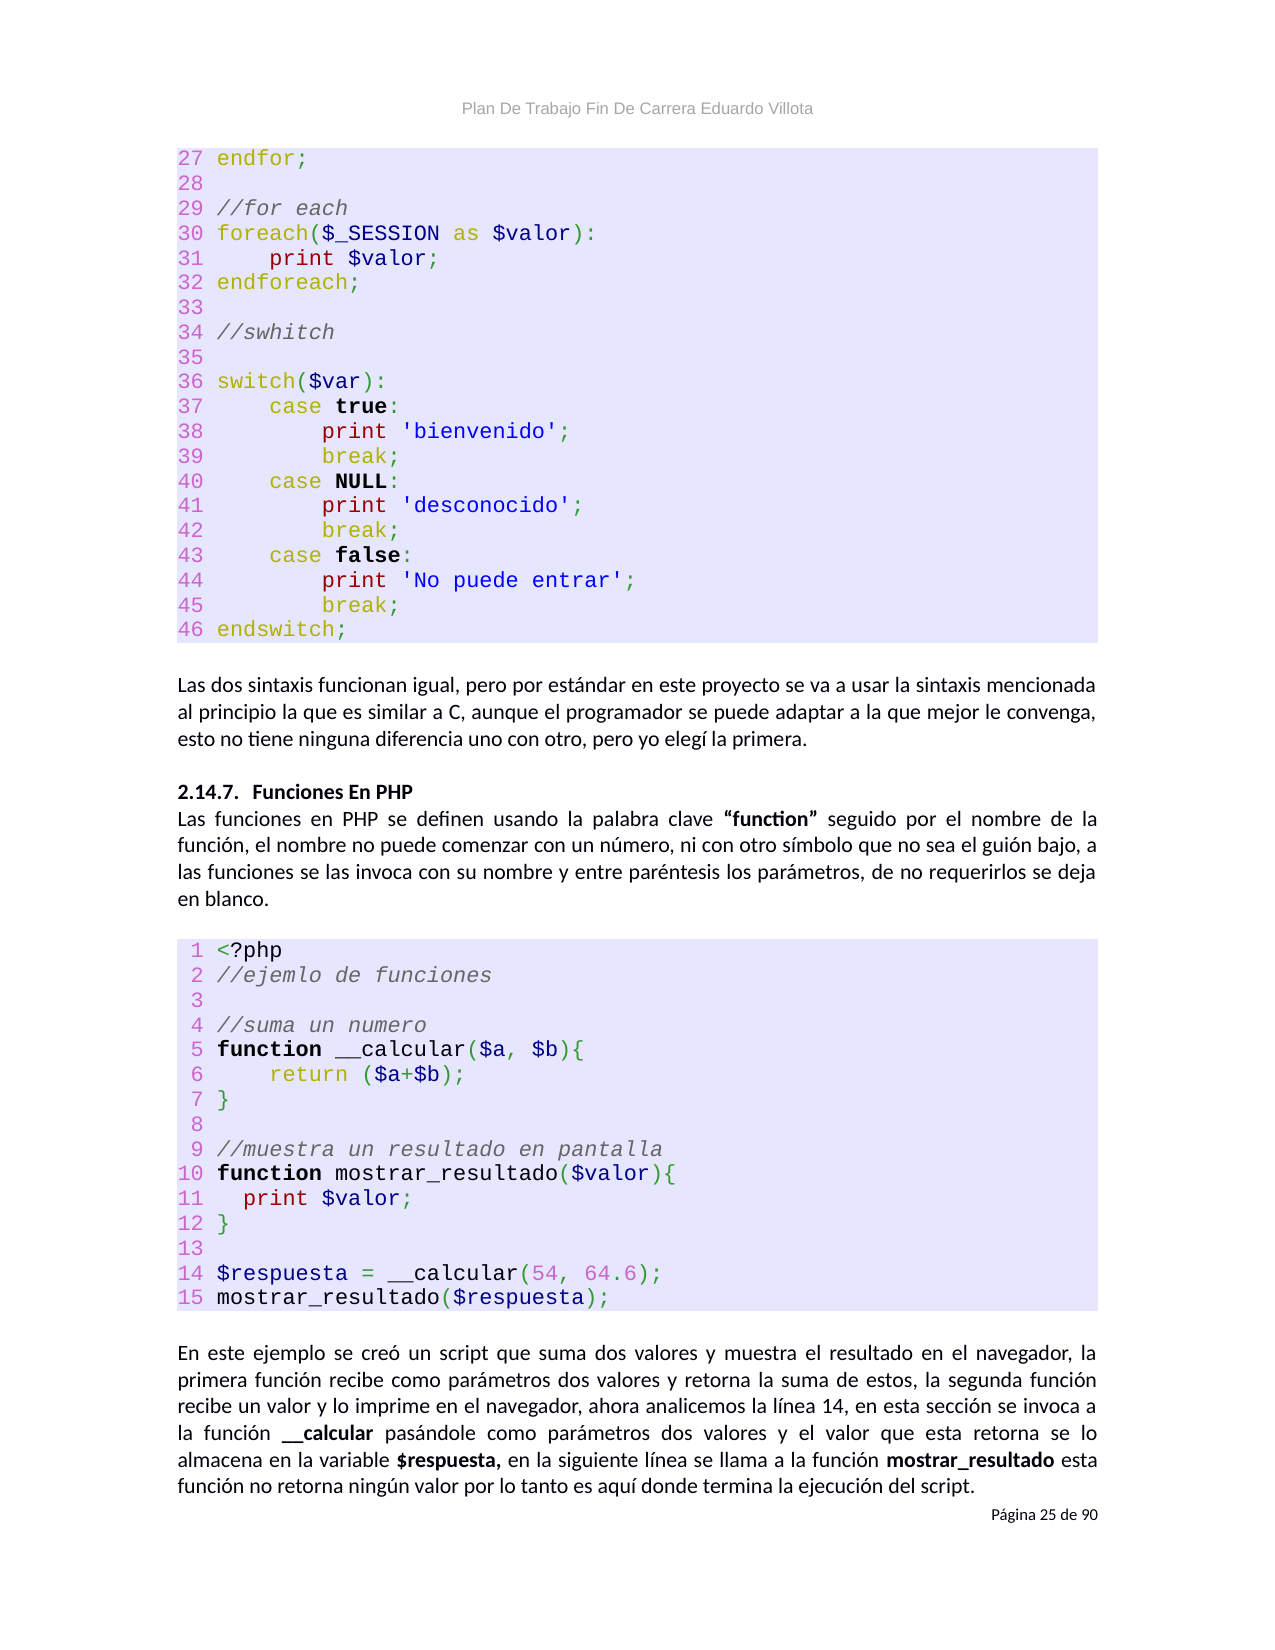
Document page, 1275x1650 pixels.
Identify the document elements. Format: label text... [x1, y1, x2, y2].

text 11 print $valor; [177, 1187, 1098, 1212]
text 4 //suma un numero [177, 1014, 1098, 1039]
text 9 //muestra un resultado en pantalla [177, 1138, 1098, 1163]
text 33 [177, 296, 1098, 321]
text 29 //for each [177, 197, 1098, 222]
text 14 $respuesta = __calcular(54, 64.6); [177, 1262, 1098, 1287]
text Las dos sintaxis funcionan igual, pero por estándar en este proyecto se va a usar la sintaxis mencionada al principio la que es similar a C, aunque el programador se puede adaptar a la que mejor le convenga, esto no tiene ninguna diferencia uno con otro, pero yo elegí la primera. [177, 671, 1098, 751]
text 12 } [177, 1212, 1098, 1237]
text 36 switch($var): [177, 371, 1098, 396]
text 39 break; [177, 445, 1098, 470]
text 31 print $valor; [177, 247, 1098, 272]
text Las funciones en PHP se definen usando la palabra clave “function” seguido por el nombre de la función, el nombre no puede comenzar con un número, ni con otro símbolo que no sea el guión bajo, a las funciones se las invoca con su nombre y entre paréntesis los parámetros, de no requerirlos se deja en blanco. [177, 805, 1098, 911]
text 8 [177, 1113, 1098, 1138]
text 10 function mostrar_resultado($valor){ [177, 1163, 1098, 1187]
text 40 case NULL: [177, 470, 1098, 495]
text 1 <?php [177, 939, 1098, 964]
text 34 //swhitch [177, 321, 1098, 346]
text 37 case true: [177, 396, 1098, 420]
text 45 break; [177, 594, 1098, 619]
text 3 [177, 989, 1098, 1014]
text 41 print 'desconocido'; [177, 495, 1098, 519]
text 15 mostrar_resultado($respuesta); [177, 1287, 1098, 1311]
text En este ejemplo se creó un script que suma dos valores y muestra el resultado en el navegador, la primera función recibe como parámetros dos valores y retorna la suma de estos, la segunda función recibe un valor y lo imprime en el navegador, ahora analicemos la línea 14, en esta sección se invoca a la función __calcular pasándole como parámetros dos valores y el valor que esta retorna se lo almacena en la variable $respuesta, en la siguiente línea se llama a la función mostrar_resultado esta función no retorna ningún valor por lo tanto es aquí donde termina la ejecución del script. [177, 1339, 1098, 1499]
text 43 case false: [177, 544, 1098, 569]
text 28 [177, 172, 1098, 197]
text 42 break; [177, 519, 1098, 544]
text 35 [177, 346, 1098, 371]
text 27 endfor; [177, 148, 1098, 172]
text 2 //ejemlo de funciones [177, 964, 1098, 989]
text 30 foreach($_SESSION as $valor): [177, 222, 1098, 247]
text 6 return ($a+$b); [177, 1063, 1098, 1088]
text 5 function __calcular($a, $b){ [177, 1039, 1098, 1063]
text 13 [177, 1237, 1098, 1262]
text 46 endswitch; [177, 619, 1098, 643]
text 38 print 'bienvenido'; [177, 420, 1098, 445]
text 32 endforeach; [177, 272, 1098, 296]
text 44 print 'No puede entrar'; [177, 569, 1098, 594]
text 2.14.7. Funciones En PHP [177, 778, 1098, 805]
text 7 } [177, 1088, 1098, 1113]
